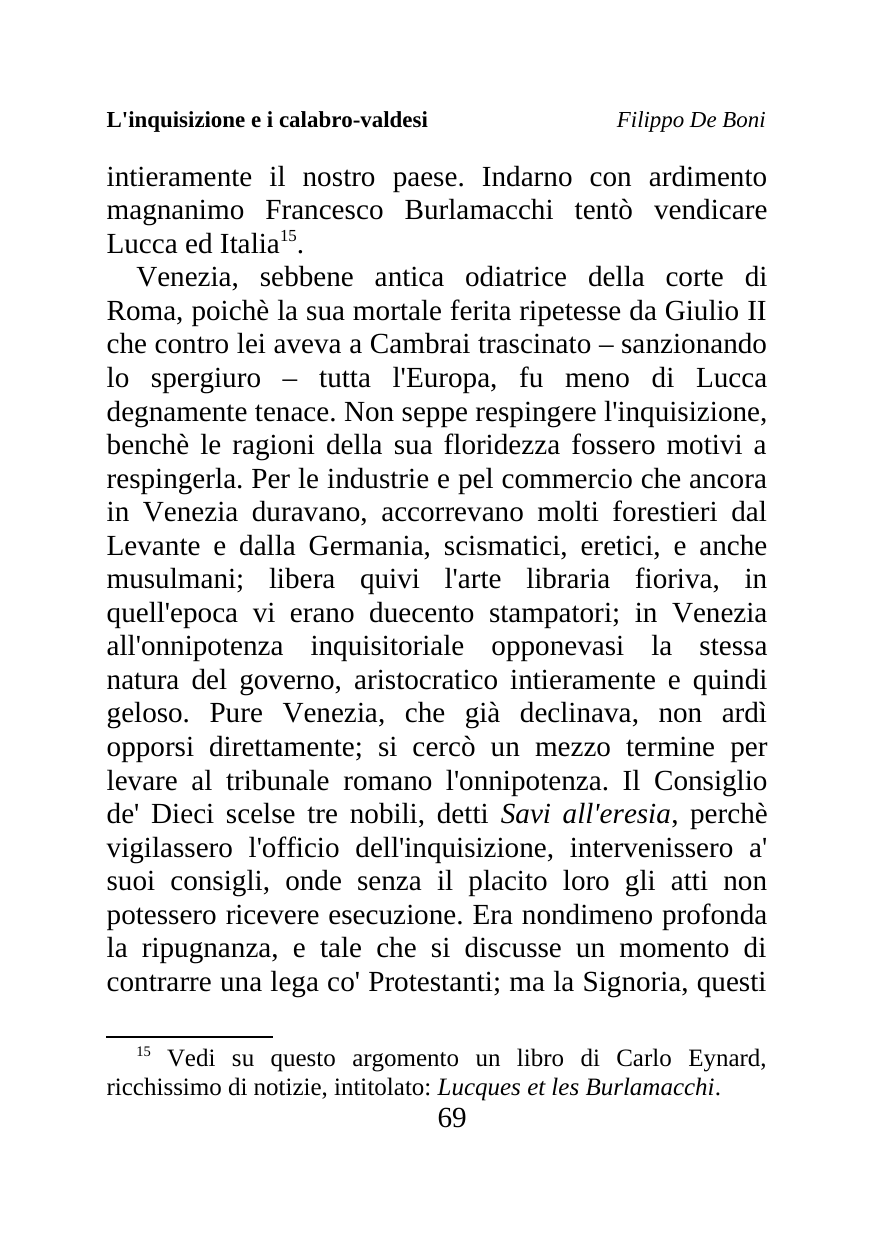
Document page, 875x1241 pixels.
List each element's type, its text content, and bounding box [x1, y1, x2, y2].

text Venezia, sebbene antica odiatrice della corte di Roma, poichè la sua mortale ferita ripetesse da Giulio II che contro lei aveva a Cambrai trascinato – sanzionando lo spergiuro – tutta l'Europa, fu meno di Lucca degnamente tenace. Non seppe respingere l'inquisizione, benchè le ragioni della sua floridezza fossero motivi a respingerla. Per le industrie e pel commercio che ancora in Venezia duravano, accorrevano molti forestieri dal Levante e dalla Germania, scismatici, eretici, e anche musulmani; libera quivi l'arte libraria fioriva, in quell'epoca vi erano duecento stampatori; in Venezia all'onnipotenza inquisitoriale opponevasi la stessa natura del governo, aristocratico intieramente e quindi geloso. Pure Venezia, che già declinava, non ardì opporsi direttamente; si cercò un mezzo termine per levare al tribunale romano l'onnipotenza. Il Consiglio de' Dieci scelse tre nobili, detti Savi all'eresia, perchè vigilassero l'officio dell'inquisizione, intervenissero a' suoi consigli, onde senza il placito loro gli atti non potessero ricevere esecuzione. Era nondimeno profonda la ripugnanza, e tale che si discusse un momento di contrarre una lega co' Protestanti; ma la Signoria, questi [106, 259, 768, 997]
text intieramente il nostro paese. Indarno con ardimento magnanimo Francesco Burlamacchi tentò vendicare Lucca ed Italia. [106, 159, 768, 259]
text Vedi su questo argomento un libro di Carlo Eynard, ricchissimo di notizie, intitolato: Lucques et les Burlamacchi. [106, 1043, 768, 1100]
